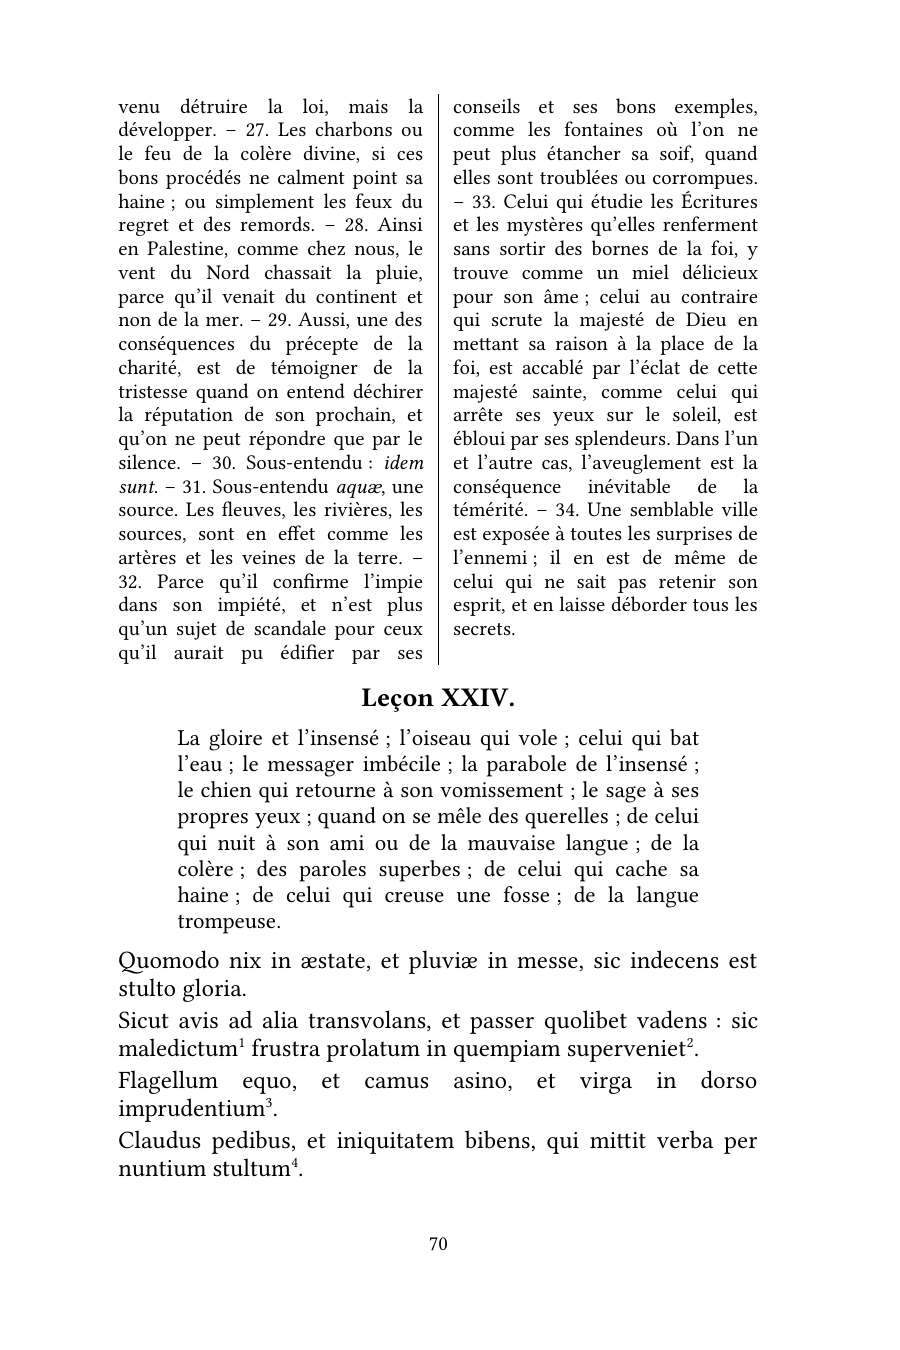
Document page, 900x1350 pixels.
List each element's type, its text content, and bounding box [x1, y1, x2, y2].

text venu détruire la loi, mais la développer. – 27. Les charbons ou le feu de la colère divine, si ces bons procédés ne calment point sa haine ; ou simplement les feux du regret et des remords. – 28. Ainsi en Palestine, comme chez nous, le vent du Nord chassait la pluie, parce qu’il venait du continent et non de la mer. – 29. Aussi, une des conséquences du précepte de la charité, est de témoigner de la tristesse quand on entend déchirer la réputation de son prochain, et qu’on ne peut répondre que par le silence. – 30. Sous-entendu : idem sunt. – 31. Sous-entendu aquæ, une source. Les fleuves, les rivières, les sources, sont en effet comme les artères et les veines de la terre. – 32. Parce qu’il confirme l’impie dans son impiété, et n’est plus qu’un sujet de scandale pour ceux qu’il aurait pu édifier par ses [118, 94, 423, 664]
text Claudus pedibus, et iniquitatem bibens, qui mittit verba per nuntium stultum4. [118, 1126, 758, 1183]
text Flagellum equo, et camus asino, et virga in dorso imprudentium3. [118, 1066, 758, 1123]
text Sicut avis ad alia transvolans, et passer quolibet vadens : sic maledictum1 frustra prolatum in quempiam superveniet2. [118, 1006, 758, 1063]
text Quomodo nix in æstate, et pluviæ in messe, sic indecens est stulto gloria. [118, 946, 758, 1003]
text conseils et ses bons exemples, comme les fontaines où l’on ne peut plus étancher sa soif, quand elles sont troublées ou corrompues. – 33. Celui qui étudie les Écritures et les mystères qu’elles renferment sans sortir des bornes de la foi, y trouve comme un miel délicieux pour son âme ; celui au contraire qui scrute la majesté de Dieu en mettant sa raison à la place de la foi, est accablé par l’éclat de cette majesté sainte, comme celui qui arrête ses yeux sur le soleil, est ébloui par ses splendeurs. Dans l’un et l’autre cas, l’aveuglement est la conséquence inévitable de la témérité. – 34. Une semblable ville est exposée à toutes les surprises de l’ennemi ; il en est de même de celui qui ne sait pas retenir son esprit, et en laisse déborder tous les secrets. [453, 94, 758, 641]
text Leçon XXIV. [118, 682, 758, 713]
text La gloire et l’insensé ; l’oiseau qui vole ; celui qui bat l’eau ; le messager imbécile ; la parabole de l’insensé ; le chien qui retourne à son vomissement ; le sage à ses propres yeux ; quand on se mêle des querelles ; de celui qui nuit à son ami ou de la mauvaise langue ; de la colère ; des paroles superbes ; de celui qui cache sa haine ; de celui qui creuse une fosse ; de la langue trompeuse. [177, 725, 699, 934]
